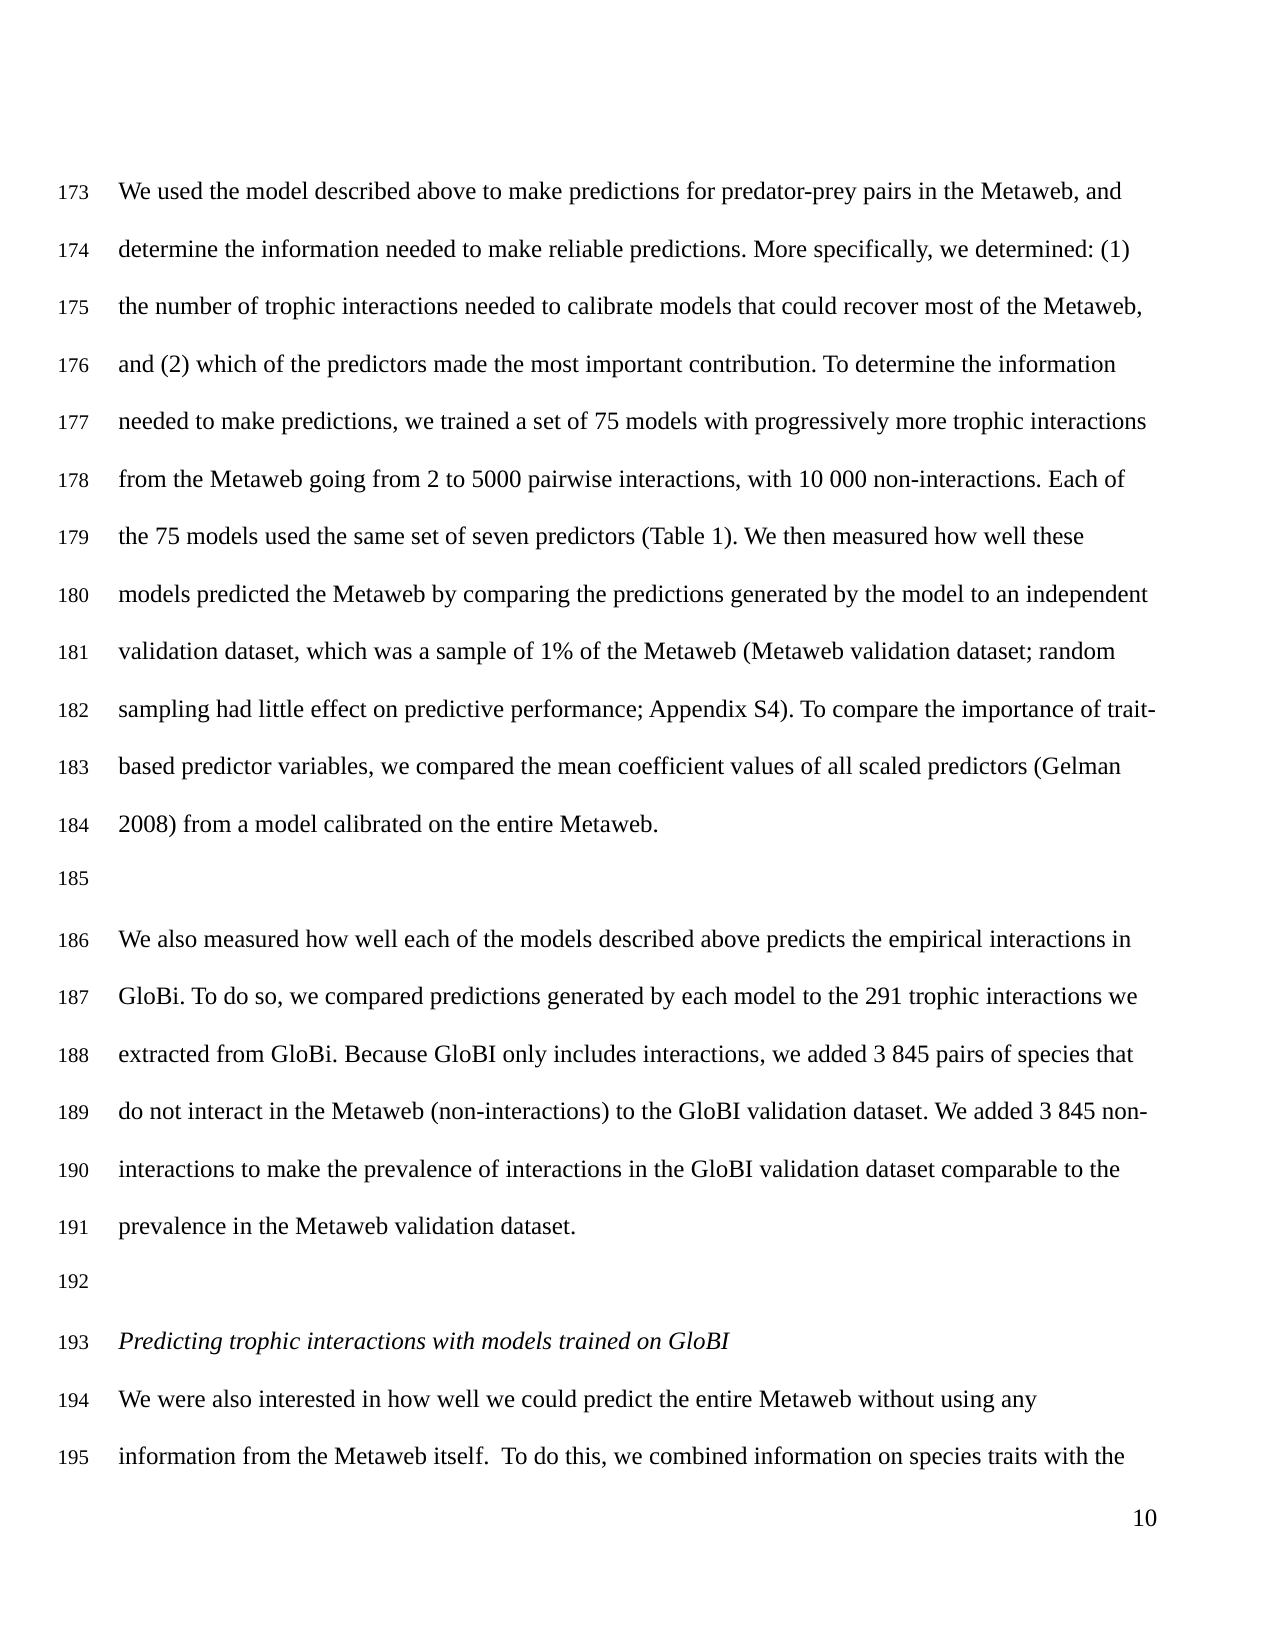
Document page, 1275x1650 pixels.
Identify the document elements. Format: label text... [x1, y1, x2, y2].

text We used the model described above to make predictions for predator-prey pairs in the Metaweb, and determine the information needed to make reliable predictions. More specifically, we determined: (1) the number of trophic interactions needed to calibrate models that could recover most of the Metaweb, and (2) which of the predictors made the most important contribution. To determine the information needed to make predictions, we trained a set of 75 models with progressively more trophic interactions from the Metaweb going from 2 to 5000 pairwise interactions, with 10 000 non-interactions. Each of the 75 models used the same set of seven predictors (Table 1). We then measured how well these models predicted the Metaweb by comparing the predictions generated by the model to an independent validation dataset, which was a sample of 1% of the Metaweb (Metaweb validation dataset; random sampling had little effect on predictive performance; Appendix S4). To compare the importance of trait-based predictor variables, we compared the mean coefficient values of all scaled predictors (Gelman 2008) from a model calibrated on the entire Metaweb. [118, 176, 1157, 838]
text We were also interested in how well we could predict the entire Metaweb without using any information from the Metaweb itself. To do this, we combined information on species traits with the [118, 1384, 1157, 1470]
text Predicting trophic interactions with models trained on GloBI [118, 1326, 1157, 1355]
text We also measured how well each of the models described above predicts the empirical interactions in GloBi. To do so, we compared predictions generated by each model to the 291 trophic interactions we extracted from GloBi. Because GloBI only includes interactions, we added 3 845 pairs of species that do not interact in the Metaweb (non-interactions) to the GloBI validation dataset. We added 3 845 non-interactions to make the prevalence of interactions in the GloBI validation dataset comparable to the prevalence in the Metaweb validation dataset. [118, 924, 1157, 1240]
